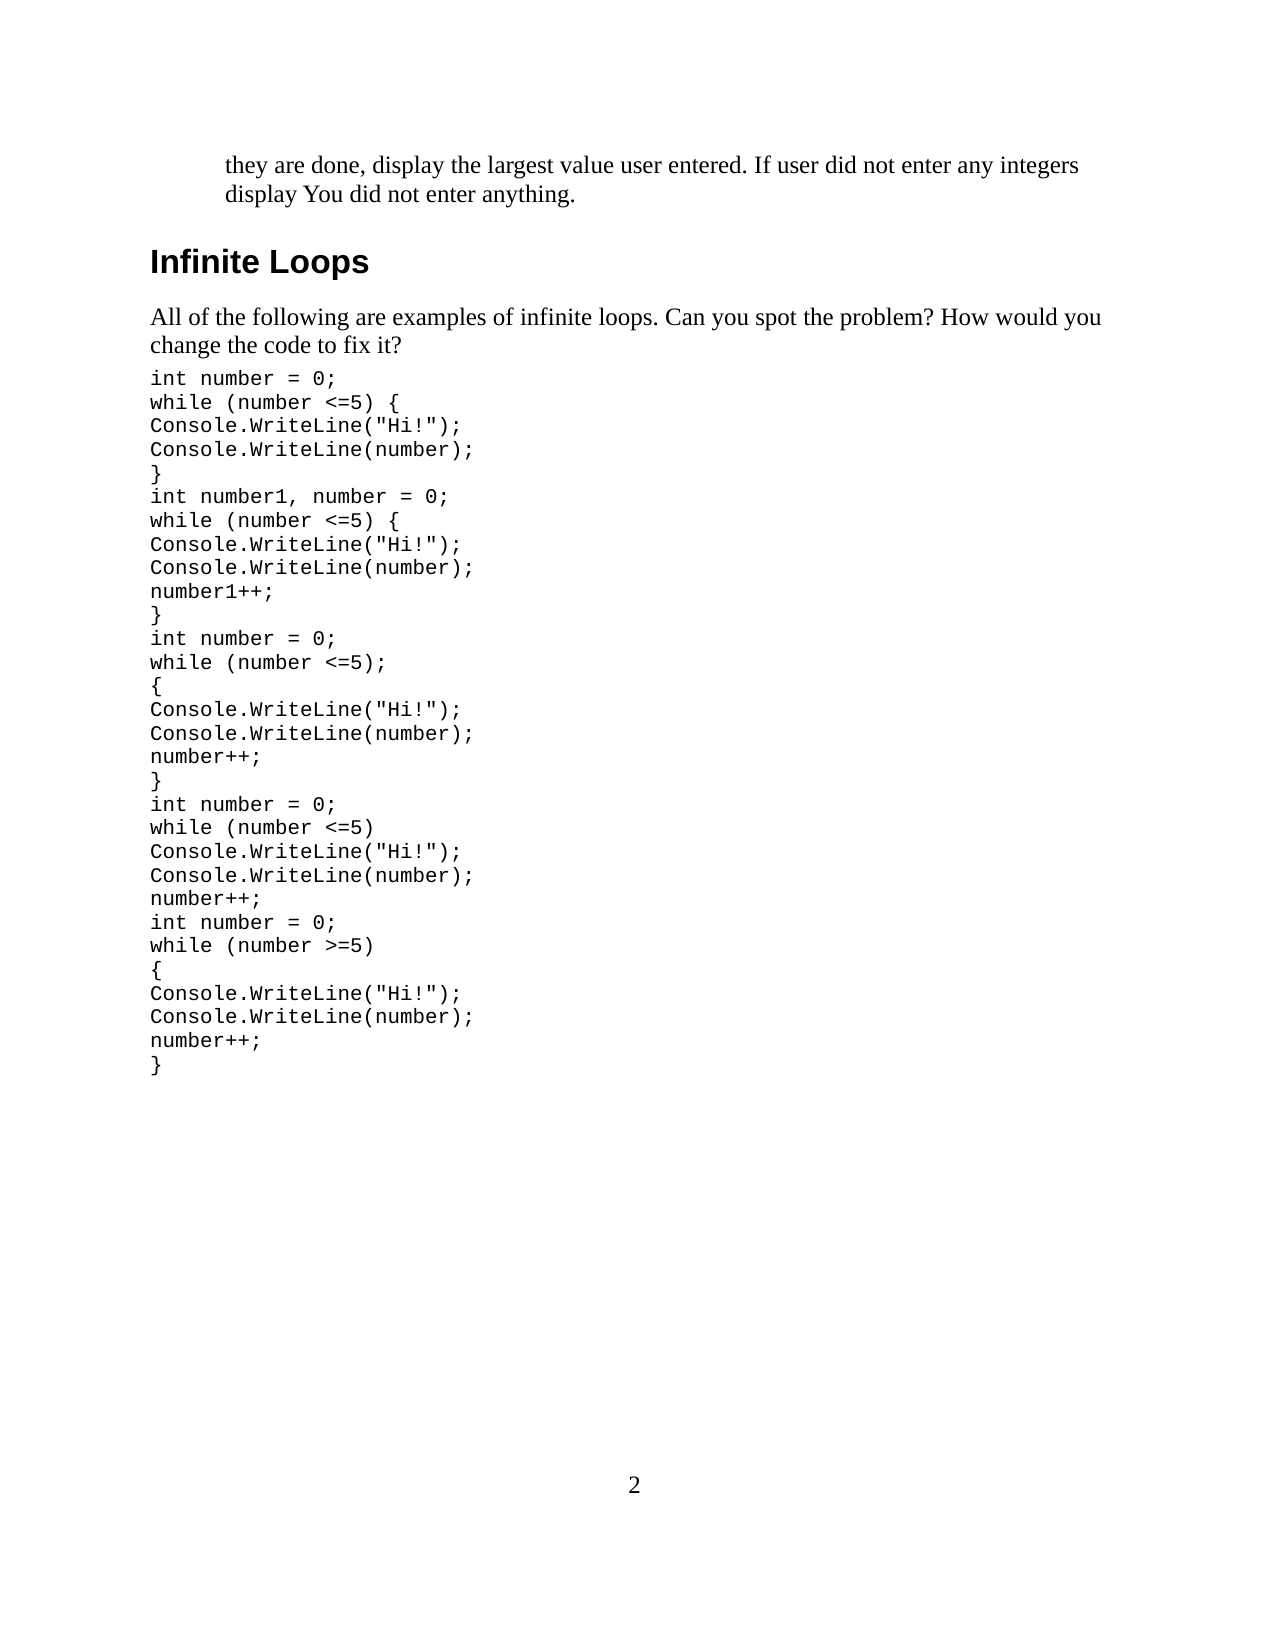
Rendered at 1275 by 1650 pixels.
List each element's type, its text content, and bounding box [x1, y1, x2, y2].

text Console.WriteLine("Hi!"); [150, 983, 1125, 1006]
text int number = 0; [150, 912, 1125, 936]
text number++; [150, 746, 1125, 770]
text } [150, 463, 1125, 486]
text int number = 0; [150, 368, 1125, 392]
text } [150, 1054, 1125, 1077]
text int number1, number = 0; [150, 486, 1125, 510]
text { [150, 675, 1125, 699]
text int number = 0; [150, 794, 1125, 817]
text All of the following are examples of infinite loops. Can you spot the problem? How would you change the code to fix it? [150, 302, 1125, 359]
text Console.WriteLine(number); [150, 723, 1125, 746]
text Console.WriteLine("Hi!"); [150, 699, 1125, 723]
text while (number <=5); [150, 652, 1125, 675]
text { [150, 959, 1125, 983]
text } [150, 770, 1125, 794]
text while (number <=5) { [150, 392, 1125, 415]
text Console.WriteLine(number); [150, 439, 1125, 463]
text } [150, 604, 1125, 628]
text Console.WriteLine(number); [150, 1006, 1125, 1030]
text Console.WriteLine(number); [150, 557, 1125, 581]
text while (number <=5) [150, 817, 1125, 841]
text Console.WriteLine(number); [150, 864, 1125, 888]
text Console.WriteLine("Hi!"); [150, 533, 1125, 557]
text number++; [150, 1030, 1125, 1054]
text Console.WriteLine("Hi!"); [150, 415, 1125, 439]
text Console.WriteLine("Hi!"); [150, 841, 1125, 864]
subtitle Infinite Loops [150, 241, 1125, 280]
text number1++; [150, 581, 1125, 604]
text int number = 0; [150, 628, 1125, 652]
text number++; [150, 888, 1125, 912]
text while (number >=5) [150, 936, 1125, 959]
list they are done, display the largest value user entered. If user did not enter any integers display You did not enter anything. [187, 150, 1125, 207]
text while (number <=5) { [150, 510, 1125, 533]
